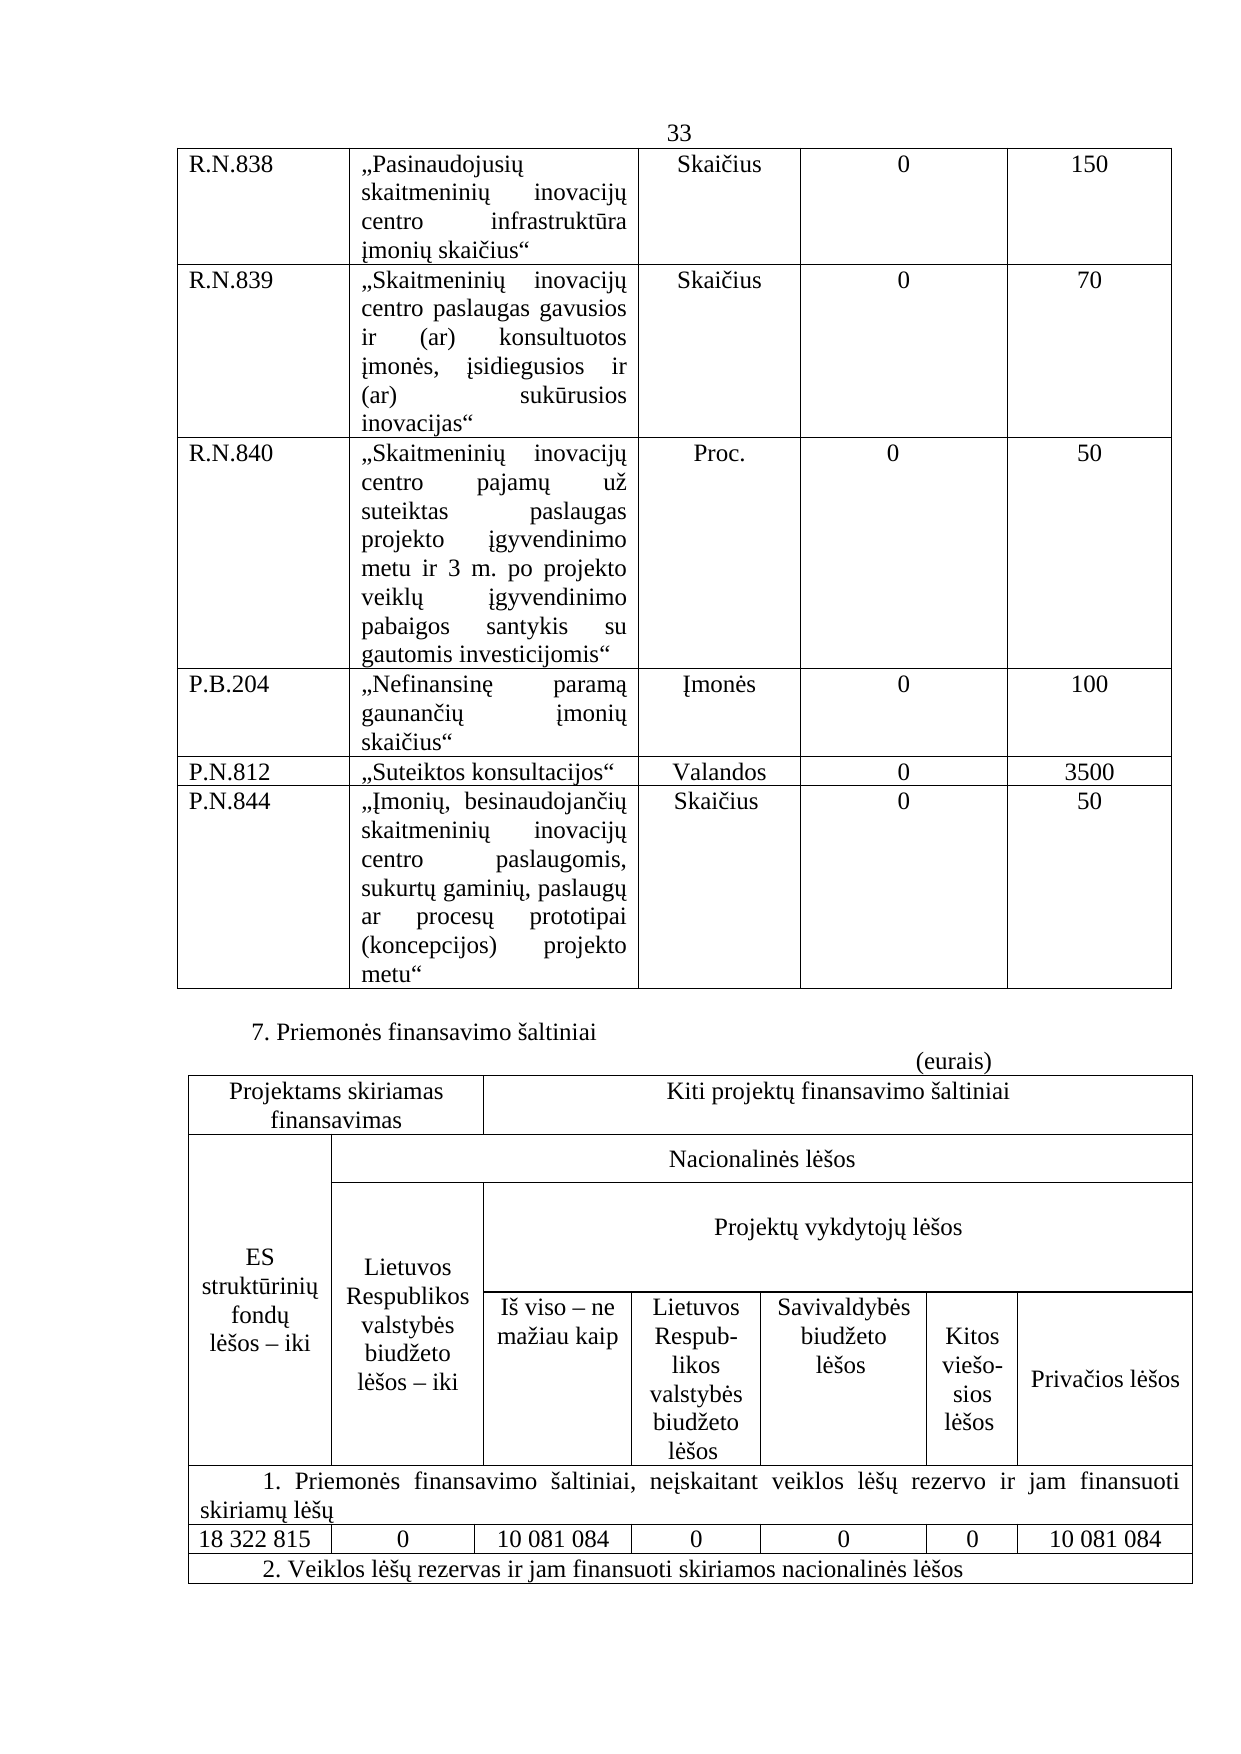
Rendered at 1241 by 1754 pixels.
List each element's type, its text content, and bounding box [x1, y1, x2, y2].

table_cell 0 [801, 669, 1007, 756]
table_cell 0 [801, 265, 1007, 437]
table_cell 0 [801, 786, 1007, 988]
table_cell „Pasinaudojusių skaitmeninių inovacijų centro infrastruktūra įmonių skaičius“ [350, 149, 638, 264]
table_cell ES struktūrinių fondų lėšos – iki [189, 1135, 331, 1465]
table_cell Nacionalinės lėšos [332, 1135, 1192, 1182]
table_cell Kitos viešo-sios lėšos [927, 1293, 1017, 1465]
table_cell 0 [801, 438, 1007, 668]
table_cell 18 322 815 [189, 1525, 331, 1553]
table_cell 0 [801, 149, 1007, 264]
table_cell R.N.838 [178, 149, 349, 264]
table_cell „Suteiktos konsultacijos“ [350, 757, 638, 785]
table_cell 70 [1008, 265, 1171, 437]
table_cell 100 [1008, 669, 1171, 756]
text (eurais) [177, 1046, 1181, 1075]
table_cell „Skaitmeninių inovacijų centro paslaugas gavusios ir (ar) konsultuotos įmonės, įsidiegusios ir (ar) sukūrusios inovacijas“ [350, 265, 638, 437]
table_cell Skaičius [639, 786, 800, 988]
table_cell Iš viso – ne mažiau kaip [484, 1293, 631, 1465]
table_header Projektams skiriamas finansavimas [189, 1076, 483, 1133]
table_cell P.N.844 [178, 786, 349, 988]
table_cell 0 [632, 1525, 760, 1553]
table_cell „Nefinansinę paramą gaunančių įmonių skaičius“ [350, 669, 638, 756]
table_cell Savivaldybės biudžeto lėšos [761, 1293, 926, 1465]
table_cell 0 [332, 1525, 474, 1553]
table_cell Lietuvos Respublikos valstybės biudžeto lėšos – iki [332, 1183, 483, 1465]
table_cell Įmonės [639, 669, 800, 756]
table_cell 3500 [1008, 757, 1171, 785]
table_cell P.B.204 [178, 669, 349, 756]
table_cell 2. Veiklos lėšų rezervas ir jam finansuoti skiriamos nacionalinės lėšos [189, 1554, 1192, 1583]
table_cell 10 081 084 [475, 1525, 631, 1553]
table_cell Lietuvos Respub-likos valstybės biudžeto lėšos [632, 1293, 760, 1465]
table_cell „Įmonių, besinaudojančių skaitmeninių inovacijų centro paslaugomis, sukurtų gaminių, paslaugų ar procesų prototipai (koncepcijos) projekto metu“ [350, 786, 638, 988]
table_cell Valandos [639, 757, 800, 785]
table_cell 0 [927, 1525, 1017, 1553]
table_cell R.N.839 [178, 265, 349, 437]
table_cell Privačios lėšos [1018, 1293, 1192, 1465]
table_cell 0 [801, 757, 1007, 785]
table_cell P.N.812 [178, 757, 349, 785]
text 7. Priemonės finansavimo šaltiniai [251, 1017, 1181, 1046]
table_cell R.N.840 [178, 438, 349, 668]
table_cell Skaičius [639, 265, 800, 437]
table_cell 150 [1008, 149, 1171, 264]
table_cell Skaičius [639, 149, 800, 264]
table_cell 50 [1008, 786, 1171, 988]
table_cell Proc. [639, 438, 800, 668]
table_cell 50 [1008, 438, 1171, 668]
table_cell 0 [761, 1525, 926, 1553]
table_cell Projektų vykdytojų lėšos [484, 1183, 1192, 1291]
table_header Kiti projektų finansavimo šaltiniai [484, 1076, 1192, 1133]
table_cell 10 081 084 [1018, 1525, 1192, 1553]
table_cell 1. Priemonės finansavimo šaltiniai, neįskaitant veiklos lėšų rezervo ir jam finansuoti skiriamų lėšų [189, 1466, 1192, 1523]
table_cell „Skaitmeninių inovacijų centro pajamų už suteiktas paslaugas projekto įgyvendinimo metu ir 3 m. po projekto veiklų įgyvendinimo pabaigos santykis su gautomis investicijomis“ [350, 438, 638, 668]
